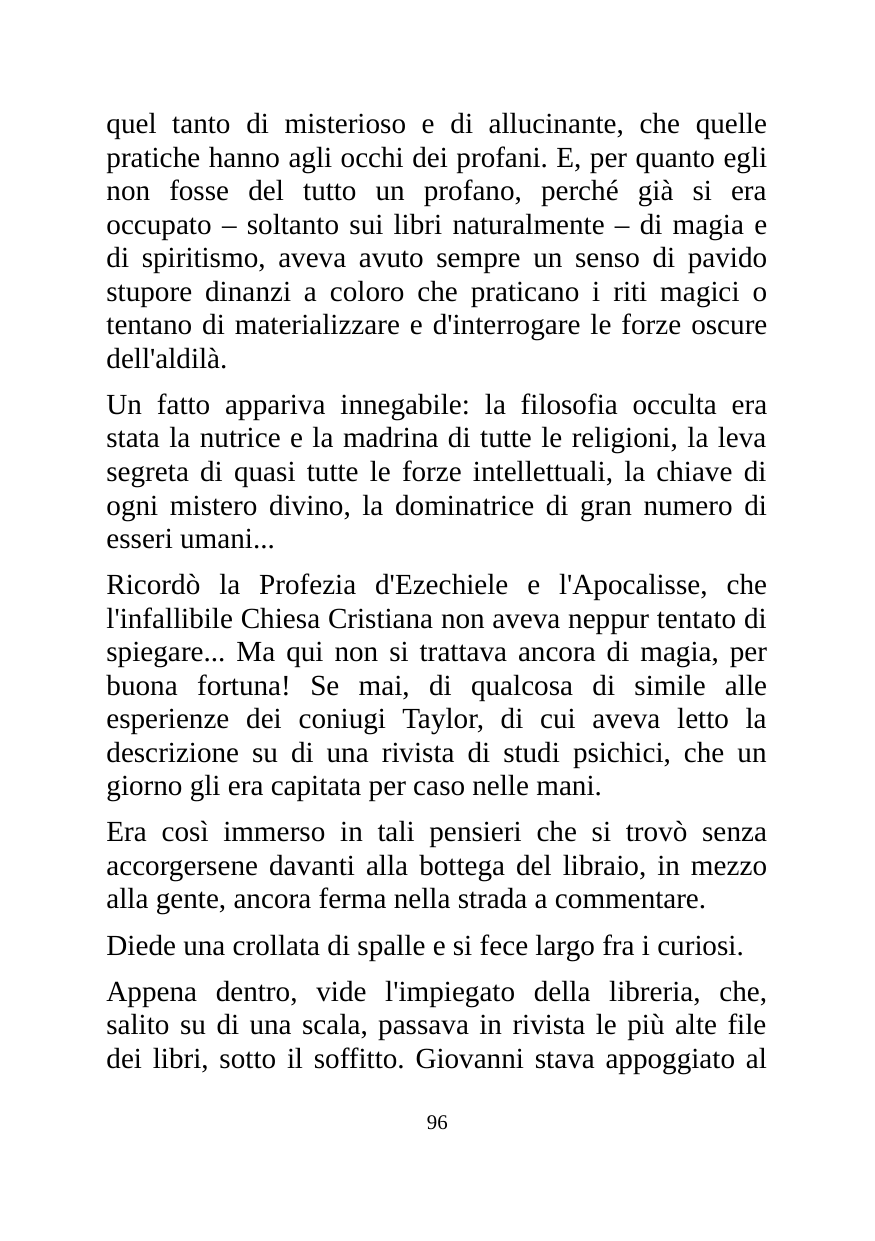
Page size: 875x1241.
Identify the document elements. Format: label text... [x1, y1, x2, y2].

text quel tanto di misterioso e di allucinante, che quelle pratiche hanno agli occhi dei profani. E, per quanto egli non fosse del tutto un profano, perché già si era occupato – soltanto sui libri naturalmente – di magia e di spiritismo, aveva avuto sempre un senso di pavido stupore dinanzi a coloro che praticano i riti magici o tentano di materializzare e d'interrogare le forze oscure dell'aldilà. [106, 106, 768, 374]
text Era così immerso in tali pensieri che si trovò senza accorgersene davanti alla bottega del libraio, in mezzo alla gente, ancora ferma nella strada a commentare. [106, 814, 768, 915]
text Diede una crollata di spalle e si fece largo fra i curiosi. [106, 928, 768, 961]
text Ricordò la Profezia d'Ezechiele e l'Apocalisse, che l'infallibile Chiesa Cristiana non aveva neppur tentato di spiegare... Ma qui non si trattava ancora di magia, per buona fortuna! Se mai, di qualcosa di simile alle esperienze dei coniugi Taylor, di cui aveva letto la descrizione su di una rivista di studi psichici, che un giorno gli era capitata per caso nelle mani. [106, 567, 768, 802]
text Un fatto appariva innegabile: la filosofia occulta era stata la nutrice e la madrina di tutte le religioni, la leva segreta di quasi tutte le forze intellettuali, la chiave di ogni mistero divino, la dominatrice di gran numero di esseri umani... [106, 387, 768, 555]
text Appena dentro, vide l'impiegato della libreria, che, salito su di una scala, passava in rivista le più alte file dei libri, sotto il soffitto. Giovanni stava appoggiato al [106, 974, 768, 1074]
